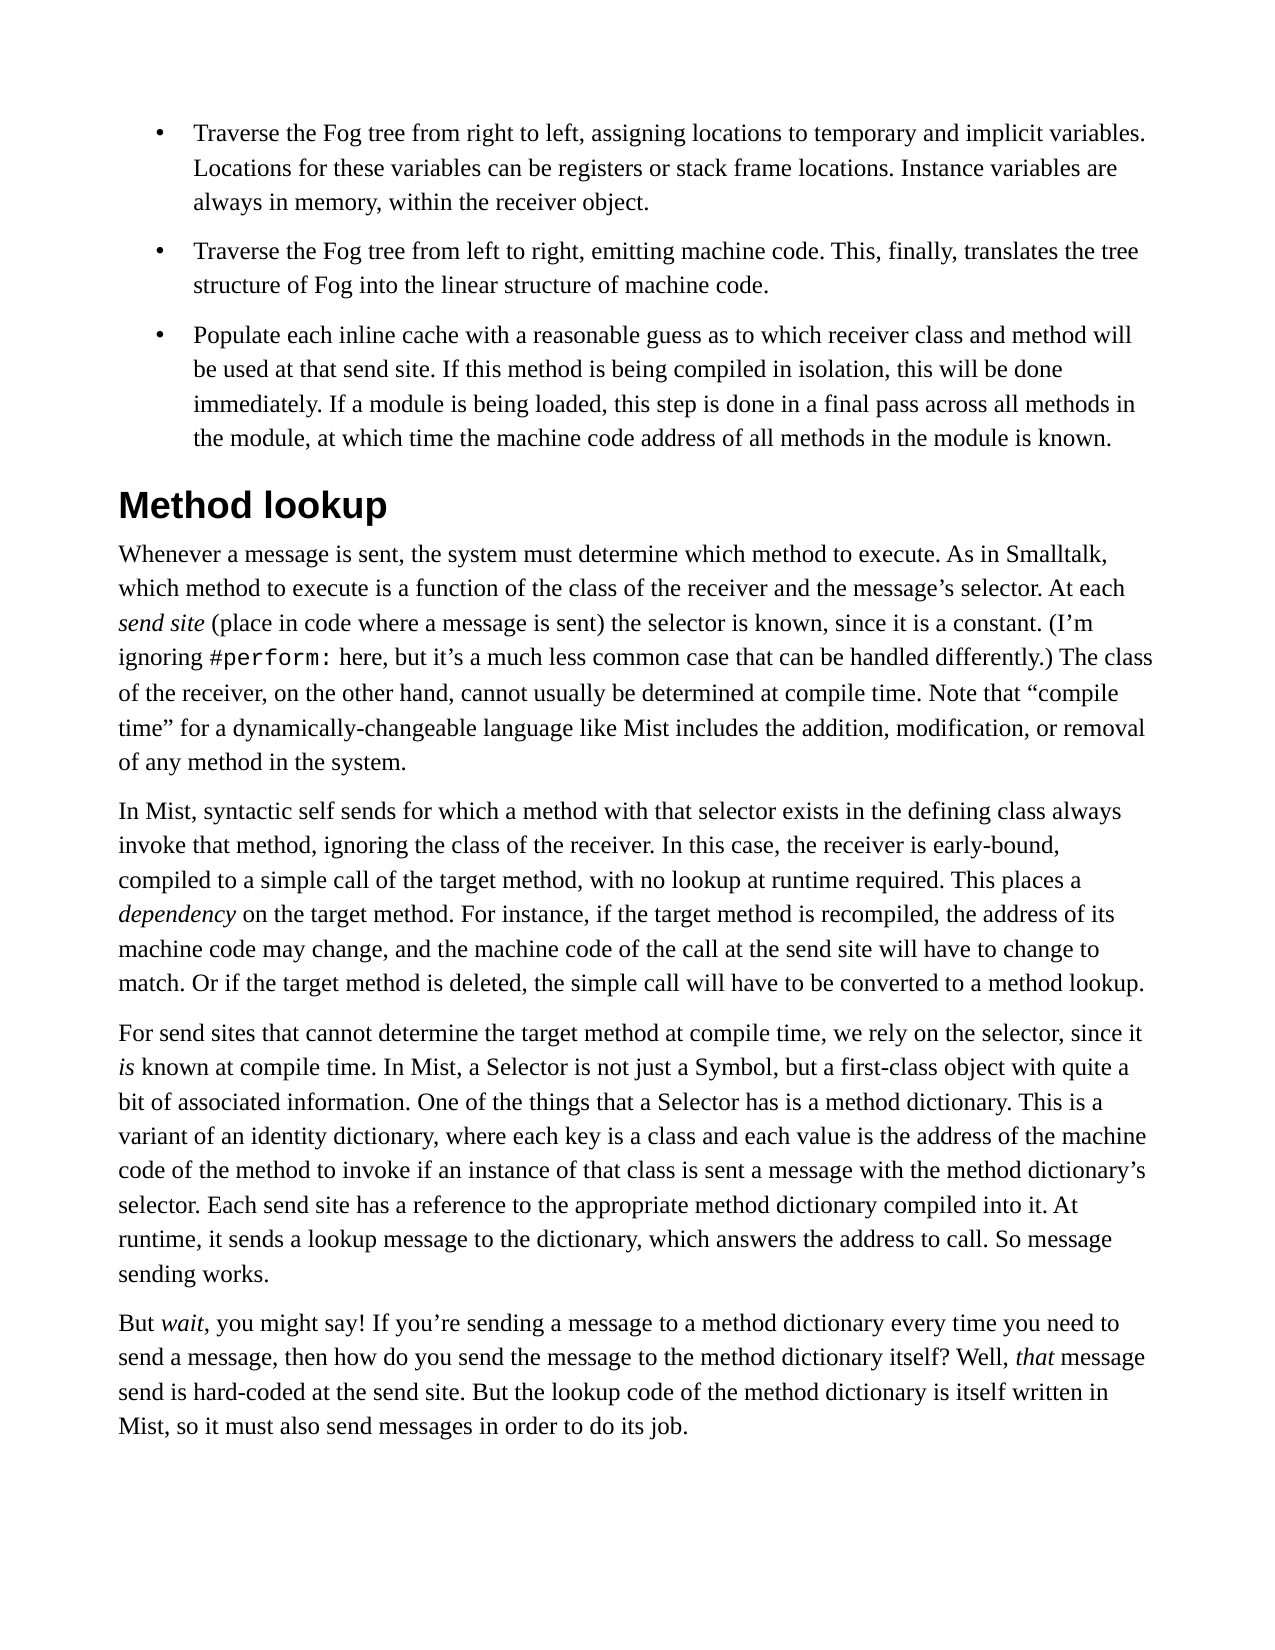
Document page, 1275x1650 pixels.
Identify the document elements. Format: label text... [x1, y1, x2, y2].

text For send sites that cannot determine the target method at compile time, we rely on the selector, since it is known at compile time. In Mist, a Selector is not just a Symbol, but a first-class object with quite a bit of associated information. One of the things that a Selector has is a method dictionary. This is a variant of an identity dictionary, where each key is a class and each value is the address of the machine code of the method to invoke if an instance of that class is sent a message with the method dictionary’s selector. Each send site has a reference to the appropriate method dictionary compiled into it. At runtime, it sends a lookup message to the dictionary, which answers the address to call. So message sending works. [118, 1018, 1157, 1288]
list Traverse the Fog tree from right to left, assigning locations to temporary and implicit variables. Locations for these variables can be registers or stack frame locations. Instance variables are always in memory, within the receiver object. [156, 118, 1157, 216]
list Traverse the Fog tree from left to right, emitting machine code. This, finally, translates the tree structure of Fog into the linear structure of machine code. [156, 236, 1157, 299]
text But wait, you might say! If you’re sending a message to a method dictionary every time you need to send a message, then how do you send the message to the method dictionary itself? Well, that message send is hard-coded at the send site. But the lookup code of the method dictionary is itself written in Mist, so it must also send messages in order to do its job. [118, 1308, 1157, 1440]
subtitle Method lookup [118, 483, 1157, 526]
text In Mist, syntactic self sends for which a method with that selector exists in the defining class always invoke that method, ignoring the class of the receiver. In this case, the receiver is early-bound, compiled to a simple call of the target method, with no lookup at runtime required. This places a dependency on the target method. For instance, if the target method is recompiled, the address of its machine code may change, and the machine code of the call at the send site will have to change to match. Or if the target method is deleted, the simple call will have to be converted to a method lookup. [118, 796, 1157, 997]
list Populate each inline cache with a reasonable guess as to which receiver class and method will be used at that send site. If this method is being compiled in isolation, this will be done immediately. If a module is being loaded, this step is done in a final pass across all methods in the module, at which time the machine code address of all methods in the module is known. [156, 320, 1157, 452]
text Whenever a message is sent, the system must determine which method to execute. As in Smalltalk, which method to execute is a function of the class of the receiver and the message’s selector. At each send site (place in code where a message is sent) the selector is known, since it is a constant. (I’m ignoring #perform: here, but it’s a much less common case that can be handled differently.) The class of the receiver, on the other hand, cannot usually be determined at compile time. Note that “compile time” for a dynamically-changeable language like Mist includes the addition, modification, or removal of any method in the system. [118, 539, 1157, 776]
